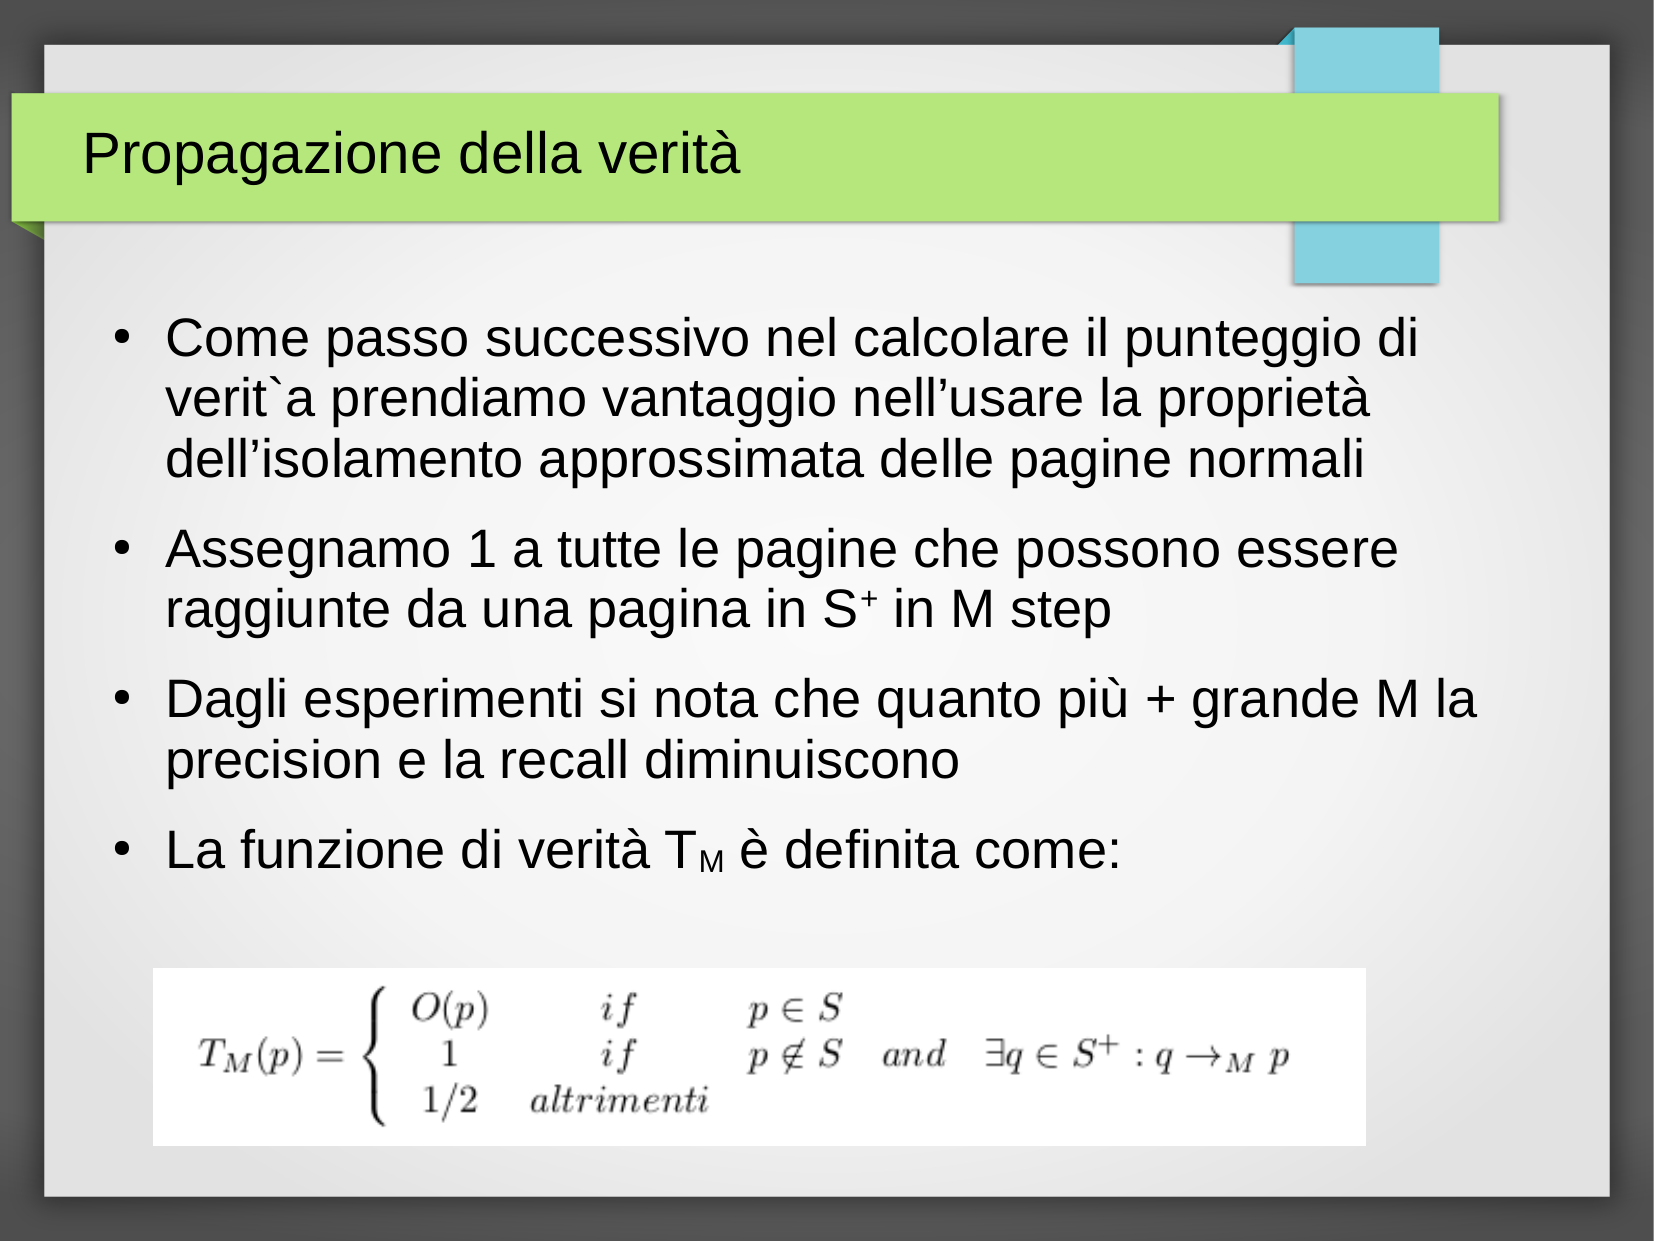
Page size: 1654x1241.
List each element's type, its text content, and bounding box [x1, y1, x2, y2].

picture [0, 0, 1654, 1241]
title Propagazione della verità [82, 94, 1477, 213]
list Come passo successivo nel calcolare il punteggio di verit`a prendiamo vantaggio nell’usare la proprietà dell’isolamento approssimata delle pagine normali Assegnamo 1 a tutte le pagine che possono essere raggiunte da una pagina in S+ in M step Dagli esperimenti si nota che quanto più + grande M la precision e la recall diminuiscono La funzione di verità TM è definita come: [94, 307, 1501, 1028]
